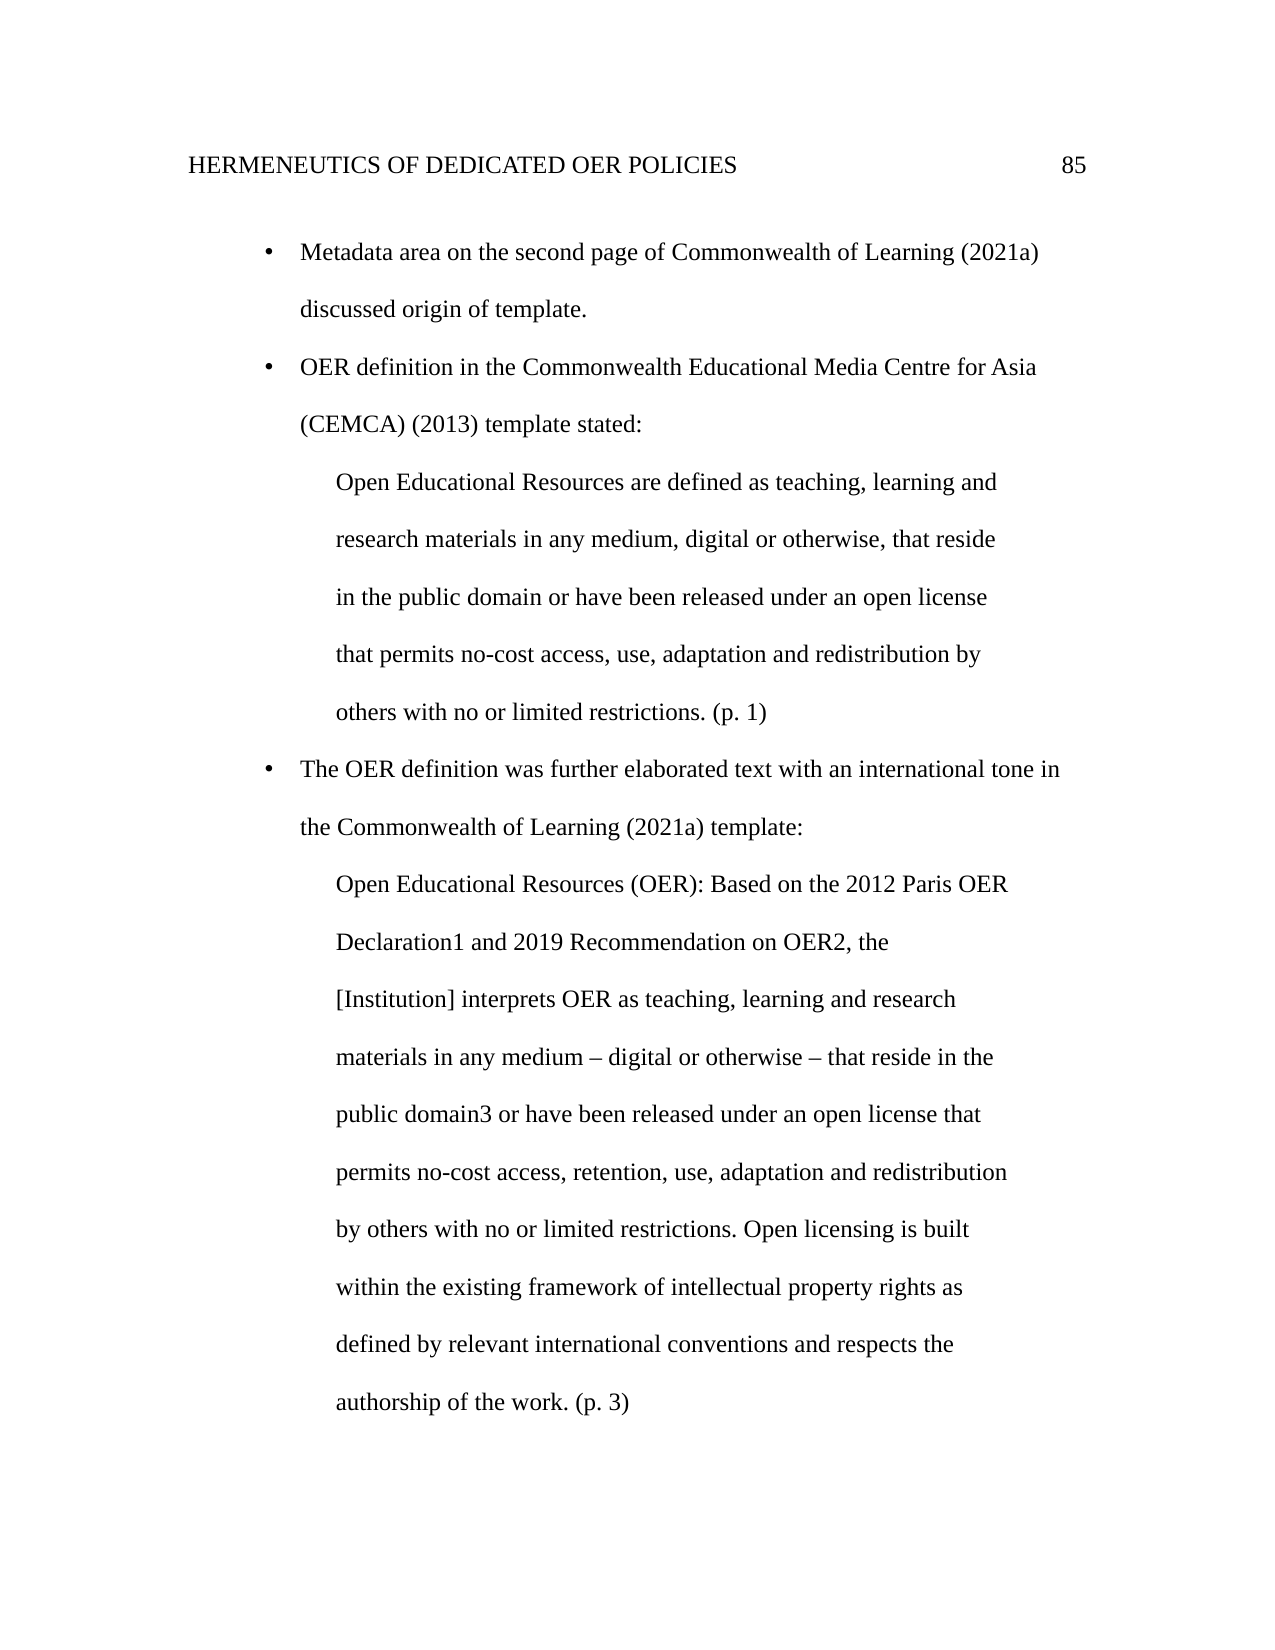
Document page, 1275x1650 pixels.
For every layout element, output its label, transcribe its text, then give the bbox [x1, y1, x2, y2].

list OER definition in the Commonwealth Educational Media Centre for Asia (CEMCA) (2013) template stated: [264, 352, 1087, 438]
list The OER definition was further elaborated text with an international tone in the Commonwealth of Learning (2021a) template: [264, 754, 1087, 841]
text Open Educational Resources are defined as teaching, learning and research materials in any medium, digital or otherwise, that reside in the public domain or have been released under an open license that permits no-cost access, use, adaptation and redistribution by others with no or limited restrictions. (p. 1) [336, 467, 1012, 726]
text Open Educational Resources (OER): Based on the 2012 Paris OER Declaration1 and 2019 Recommendation on OER2, the [Institution] interprets OER as teaching, learning and research materials in any medium – digital or otherwise – that reside in the public domain3 or have been released under an open license that permits no-cost access, retention, use, adaptation and redistribution by others with no or limited restrictions. Open licensing is built within the existing framework of intellectual property rights as defined by relevant international conventions and respects the authorship of the work. (p. 3) [336, 869, 1012, 1416]
list Metadata area on the second page of Commonwealth of Learning (2021a) discussed origin of template. [264, 237, 1087, 323]
